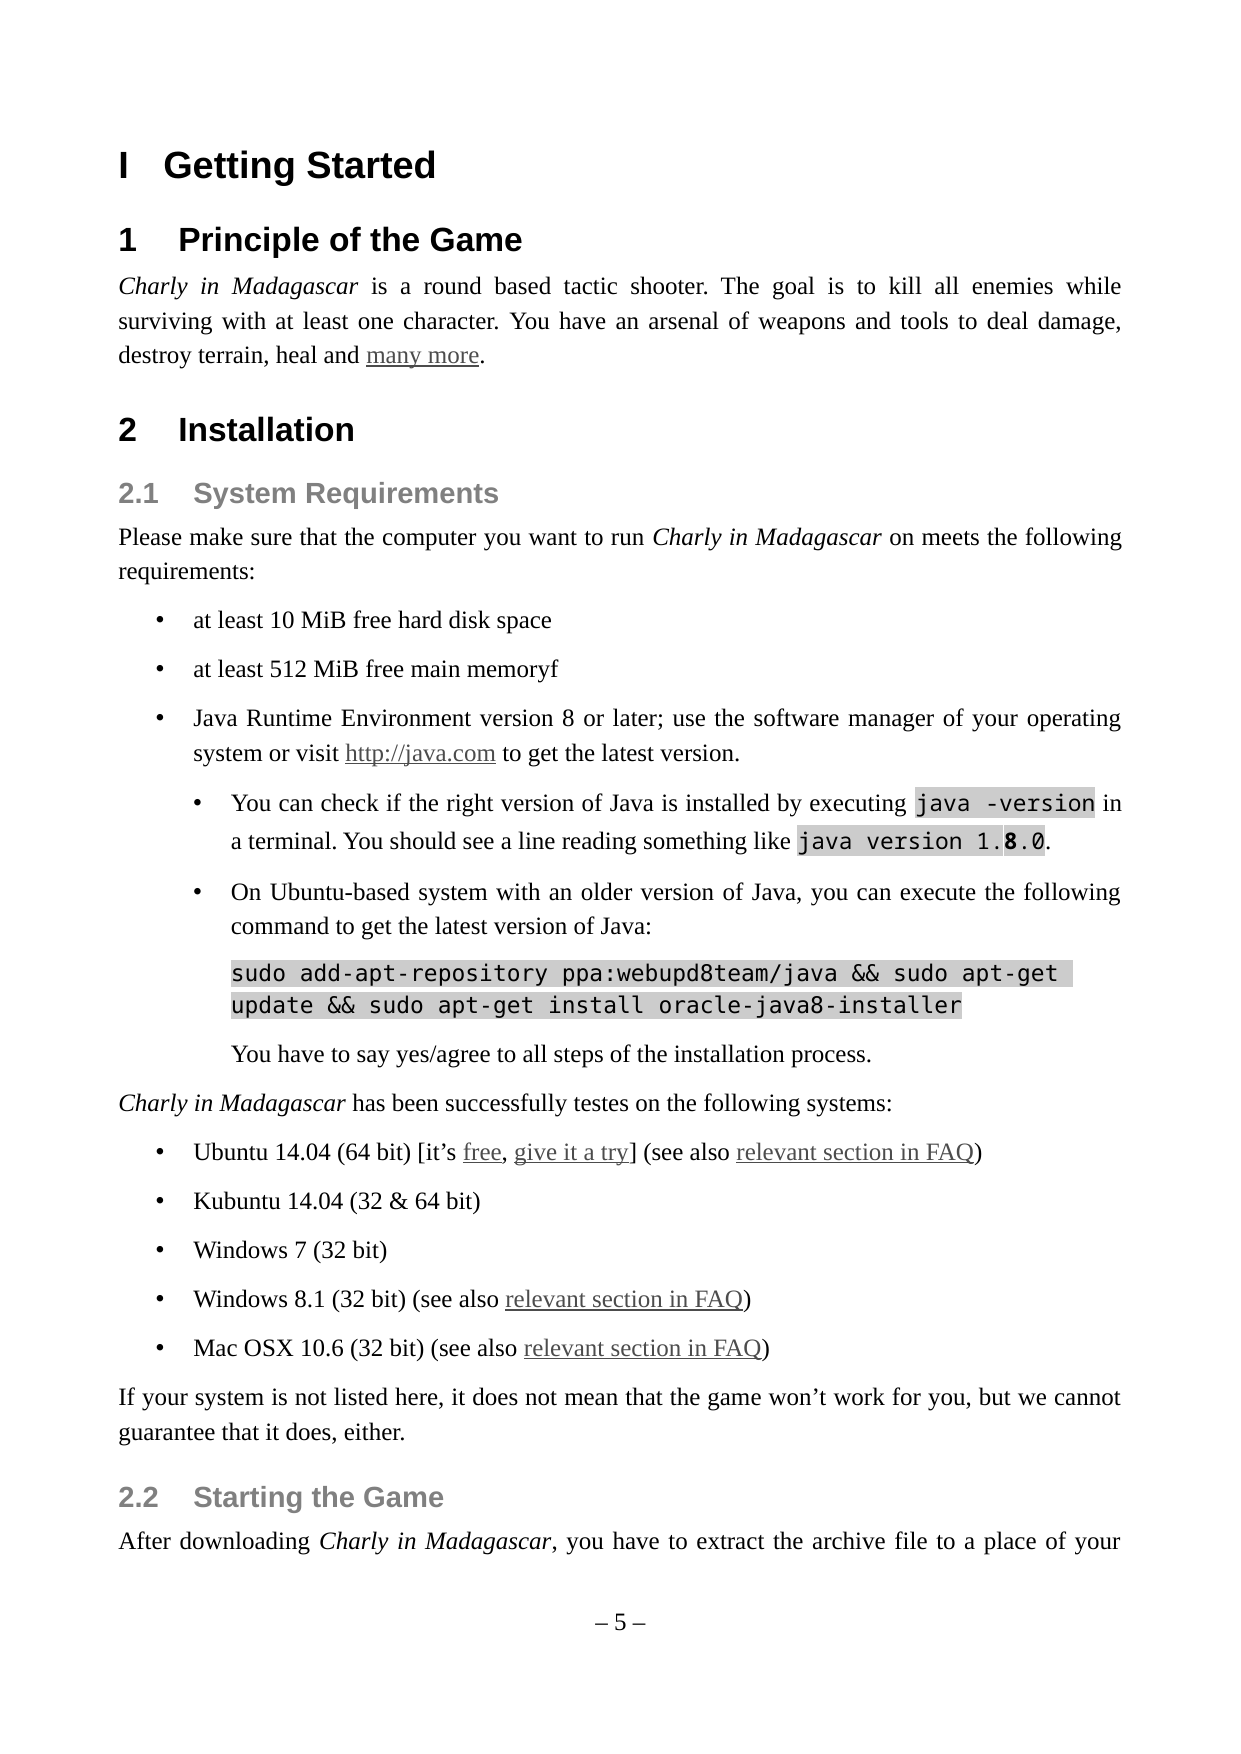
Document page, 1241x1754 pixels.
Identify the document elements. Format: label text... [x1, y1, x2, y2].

text If your system is not listed here, it does not mean that the game won’t work for you, but we cannot guarantee that it does, either. [118, 1382, 1122, 1445]
text Charly in Madagascar has been successfully testes on the following systems: [118, 1088, 1122, 1117]
subtitle Getting Started [118, 143, 1122, 187]
text Please make sure that the computer you want to run Charly in Madagascar on meets the following requirements: [118, 522, 1122, 585]
list Ubuntu 14.04 (64 bit) [it’s free, give it a try] (see also relevant section in FAQ) [156, 1137, 1122, 1166]
subtitle Installation [118, 410, 1122, 449]
list at least 10 MiB free hard disk space [156, 605, 1122, 634]
subtitle Principle of the Game [118, 220, 1122, 259]
text Charly in Madagascar is a round based tactic shooter. The goal is to kill all enemies while surviving with at least one character. You have an arsenal of weapons and tools to deal damage, destroy terrain, heal and many more. [118, 271, 1122, 369]
subtitle System Requirements [118, 476, 1122, 509]
list Java Runtime Environment version 8 or later; use the software manager of your operating system or visit http://java.com to get the latest version. [156, 703, 1122, 767]
text After downloading Charly in Madagascar, you have to extract the archive file to a place of your [118, 1526, 1122, 1555]
list Windows 7 (32 bit) [156, 1235, 1122, 1264]
list sudo add-apt-repository ppa:webupd8team/java && sudo apt-get update && sudo apt-get install oracle-java8-installer [193, 960, 1122, 1019]
list Mac OSX 10.6 (32 bit) (see also relevant section in FAQ) [156, 1333, 1122, 1362]
list Windows 8.1 (32 bit) (see also relevant section in FAQ) [156, 1284, 1122, 1313]
list You can check if the right version of Java is installed by executing java -version in a terminal. You should see a line reading something like java version 1.8.0. [193, 787, 1122, 856]
list On Ubuntu-based system with an older version of Java, you can execute the following command to get the latest version of Java: [193, 877, 1122, 940]
list at least 512 MiB free main memoryf [156, 654, 1122, 683]
list You have to say yes/agree to all steps of the installation process. [193, 1039, 1122, 1067]
list Kubuntu 14.04 (32 & 64 bit) [156, 1186, 1122, 1215]
subtitle Starting the Game [118, 1480, 1122, 1514]
